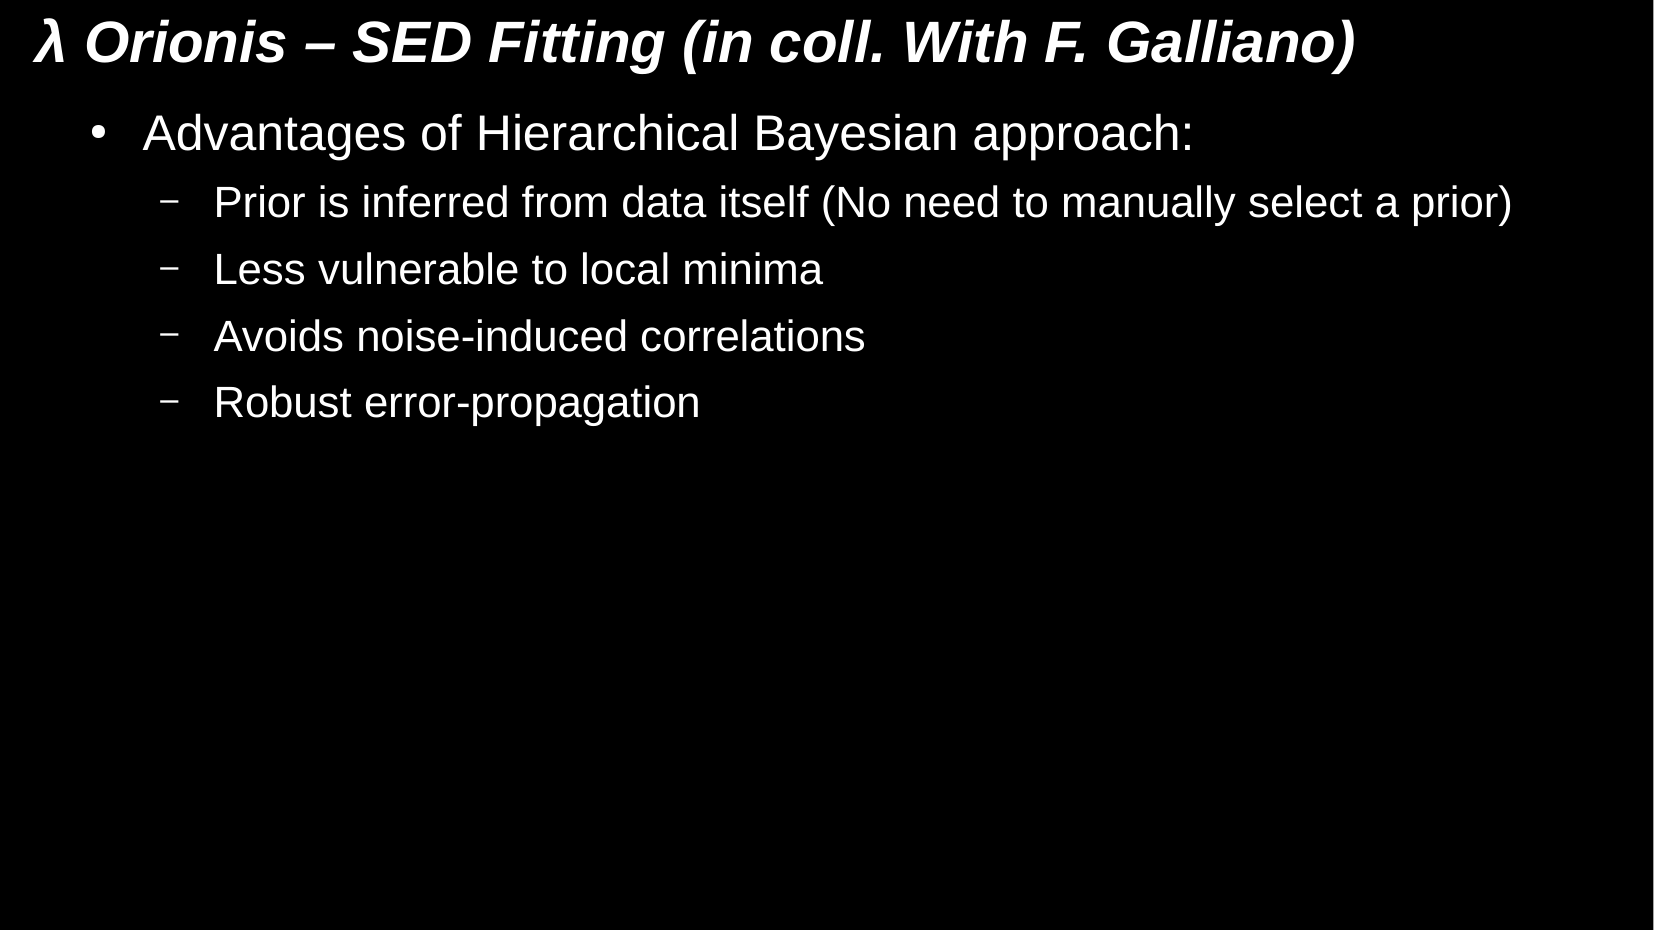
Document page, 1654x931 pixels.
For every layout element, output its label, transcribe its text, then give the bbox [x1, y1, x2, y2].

list Advantages of Hierarchical Bayesian approach: Prior is inferred from data itself (No need to manually select a prior) Less vulnerable to local minima Avoids noise-induced correlations Robust error-propagation [71, 105, 1654, 916]
title λ Orionis – SED Fitting (in coll. With F. Galliano) [0, 9, 1654, 91]
